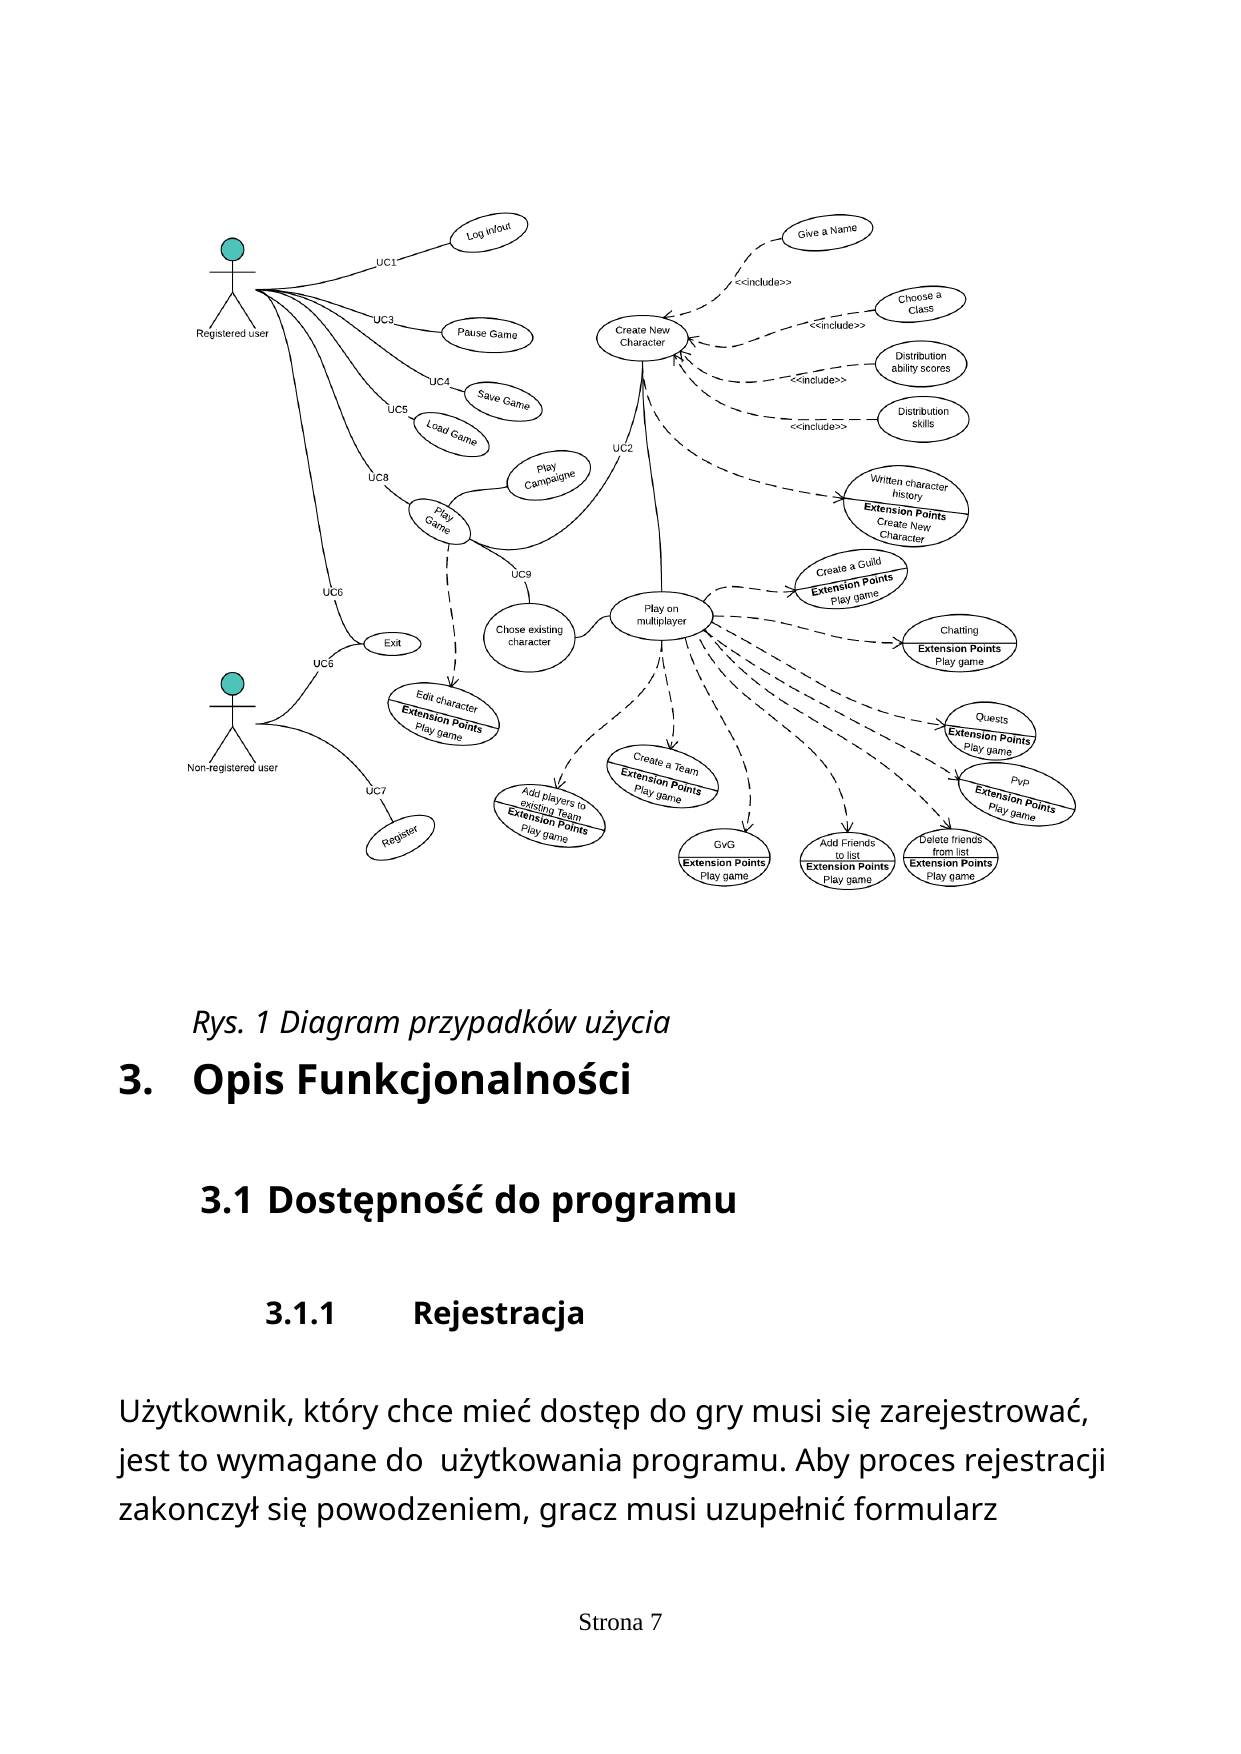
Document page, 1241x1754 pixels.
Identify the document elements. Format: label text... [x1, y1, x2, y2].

text Rys. 1 Diagram przypadków użycia [118, 1001, 1122, 1043]
picture [118, 158, 1123, 935]
text Użytkownik, który chce mieć dostęp do gry musi się zarejestrować, jest to wymagane do użytkowania programu. Aby proces rejestracji zakonczył się powodzeniem, gracz musi uzupełnić formularz [118, 1388, 1122, 1529]
text 3.1 Dostępność do programu [118, 1173, 1122, 1224]
text 3.1.1 Rejestracja [118, 1291, 1122, 1333]
text 3. Opis Funkcjonalności [118, 1049, 1122, 1106]
